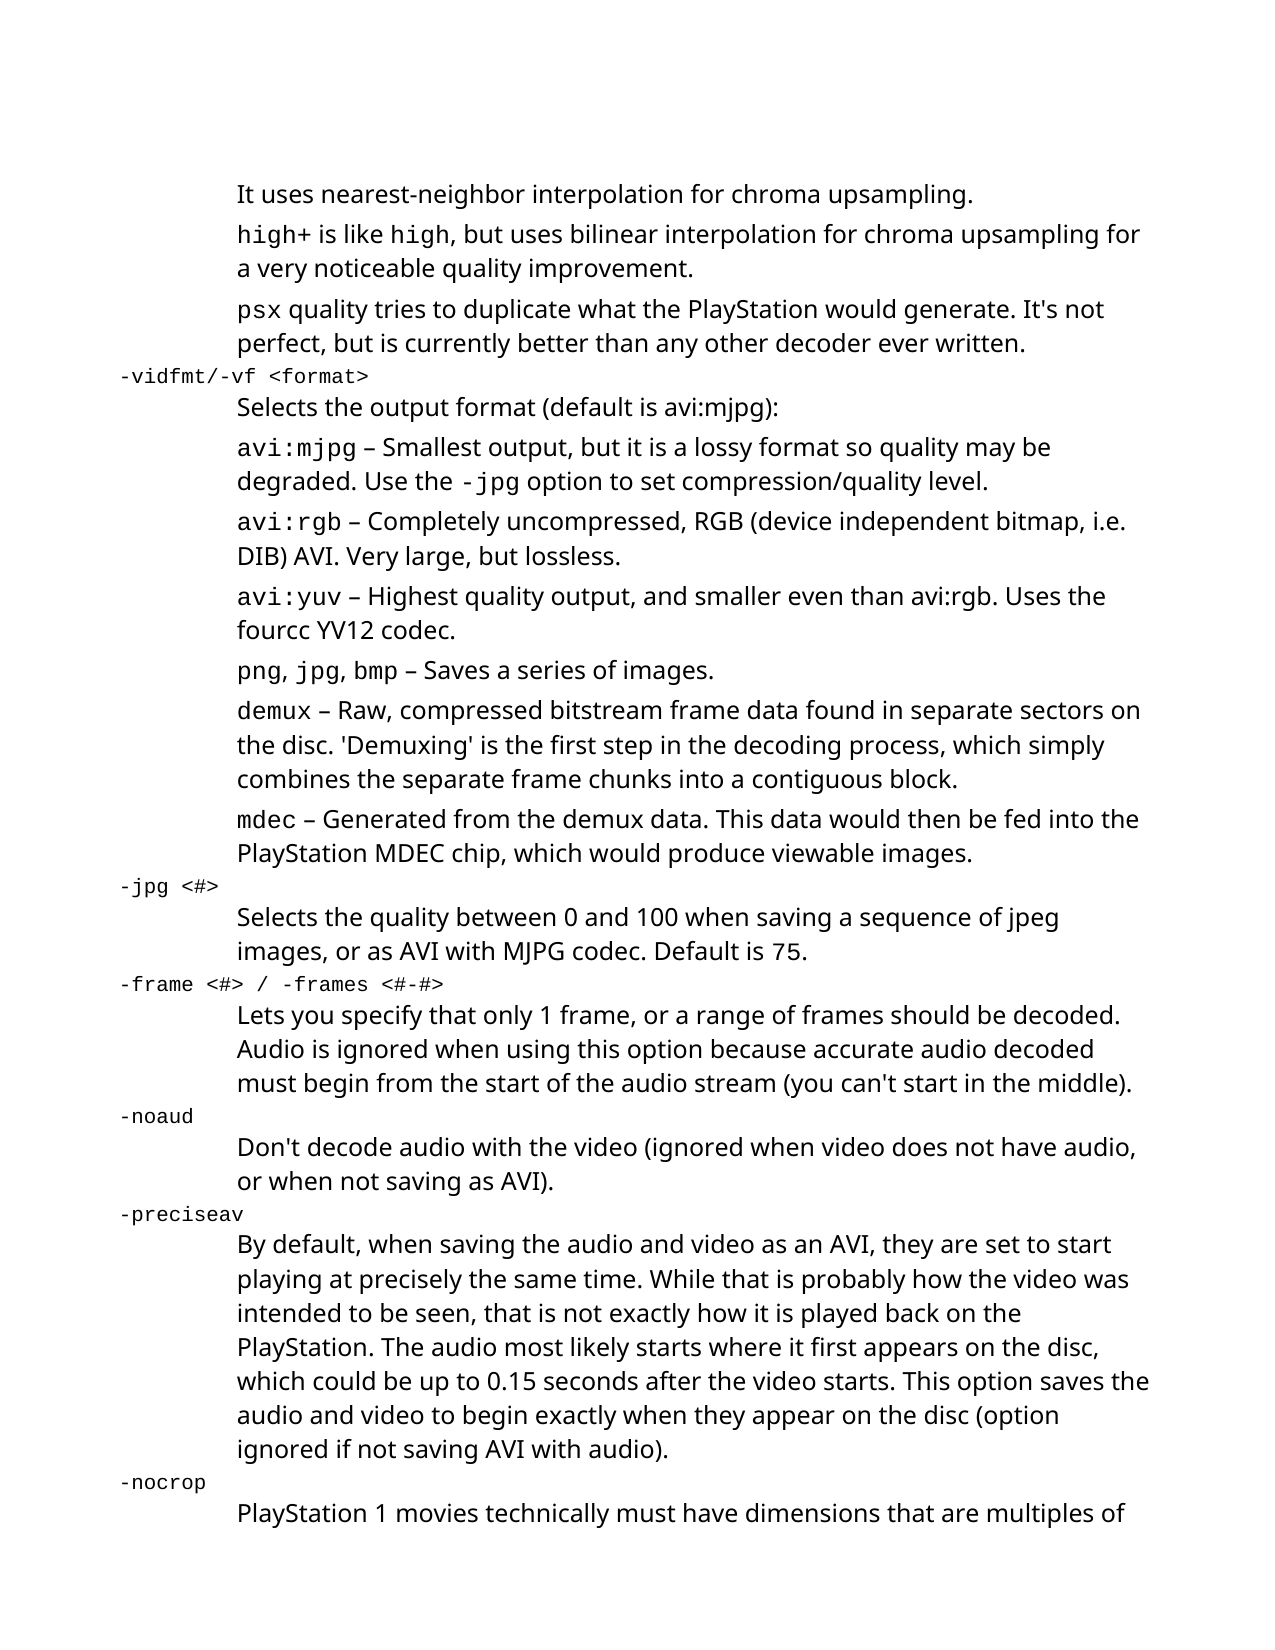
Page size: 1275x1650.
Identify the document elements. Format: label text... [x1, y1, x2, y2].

text By default, when saving the audio and video as an AVI, they are set to start playing at precisely the same time. While that is probably how the video was intended to be seen, that is not exactly how it is played back on the PlayStation. The audio most likely starts where it first appears on the disc, which could be up to 0.15 seconds after the video starts. This option saves the audio and video to begin exactly when they appear on the disc (option ignored if not saving AVI with audio). [237, 1227, 1156, 1466]
text It uses nearest-neighbor interpolation for chroma upsampling. [237, 177, 1156, 211]
text psx quality tries to duplicate what the PlayStation would generate. It's not perfect, but is currently better than any other decoder ever written. [237, 291, 1156, 359]
text mdec – Generated from the demux data. This data would then be fed into the PlayStation MDEC chip, which would produce viewable images. [237, 801, 1156, 870]
text PlayStation 1 movies technically must have dimensions that are multiples of [237, 1495, 1156, 1529]
text avi:mjpg – Smallest output, but it is a lossy format so quality may be degraded. Use the -jpg option to set compression/quality level. [237, 429, 1156, 498]
text -frame <#> / -frames <#-#> [118, 974, 1156, 997]
text avi:rgb – Completely uncompressed, RGB (device independent bitmap, i.e. DIB) AVI. Very large, but lossless. [237, 504, 1156, 572]
text -noaud [118, 1106, 1156, 1129]
text Lets you specify that only 1 frame, or a range of frames should be decoded. Audio is ignored when using this option because accurate audio decoded must begin from the start of the audio stream (you can't start in the middle). [237, 997, 1156, 1100]
text Selects the quality between 0 and 100 when saving a sequence of jpeg images, or as AVI with MJPG codec. Default is 75. [237, 899, 1156, 968]
text avi:yuv – Highest quality output, and smaller even than avi:rgb. Uses the fourcc YV12 codec. [237, 578, 1156, 647]
text Selects the output format (default is avi:mjpg): [237, 389, 1156, 423]
text -jpg <#> [118, 876, 1156, 899]
text png, jpg, bmp – Saves a series of images. [237, 653, 1156, 687]
text -preciseav [118, 1203, 1156, 1227]
text Don't decode audio with the video (ignored when video does not have audio, or when not saving as AVI). [237, 1129, 1156, 1197]
text demux – Raw, compressed bitstream frame data found in separate sectors on the disc. 'Demuxing' is the first step in the decoding process, which simply combines the separate frame chunks into a contiguous block. [237, 693, 1156, 795]
text high+ is like high, but uses bilinear interpolation for chroma upsampling for a very noticeable quality improvement. [237, 217, 1156, 285]
text -nocrop [118, 1472, 1156, 1495]
text -vidfmt/-vf <format> [118, 366, 1156, 389]
